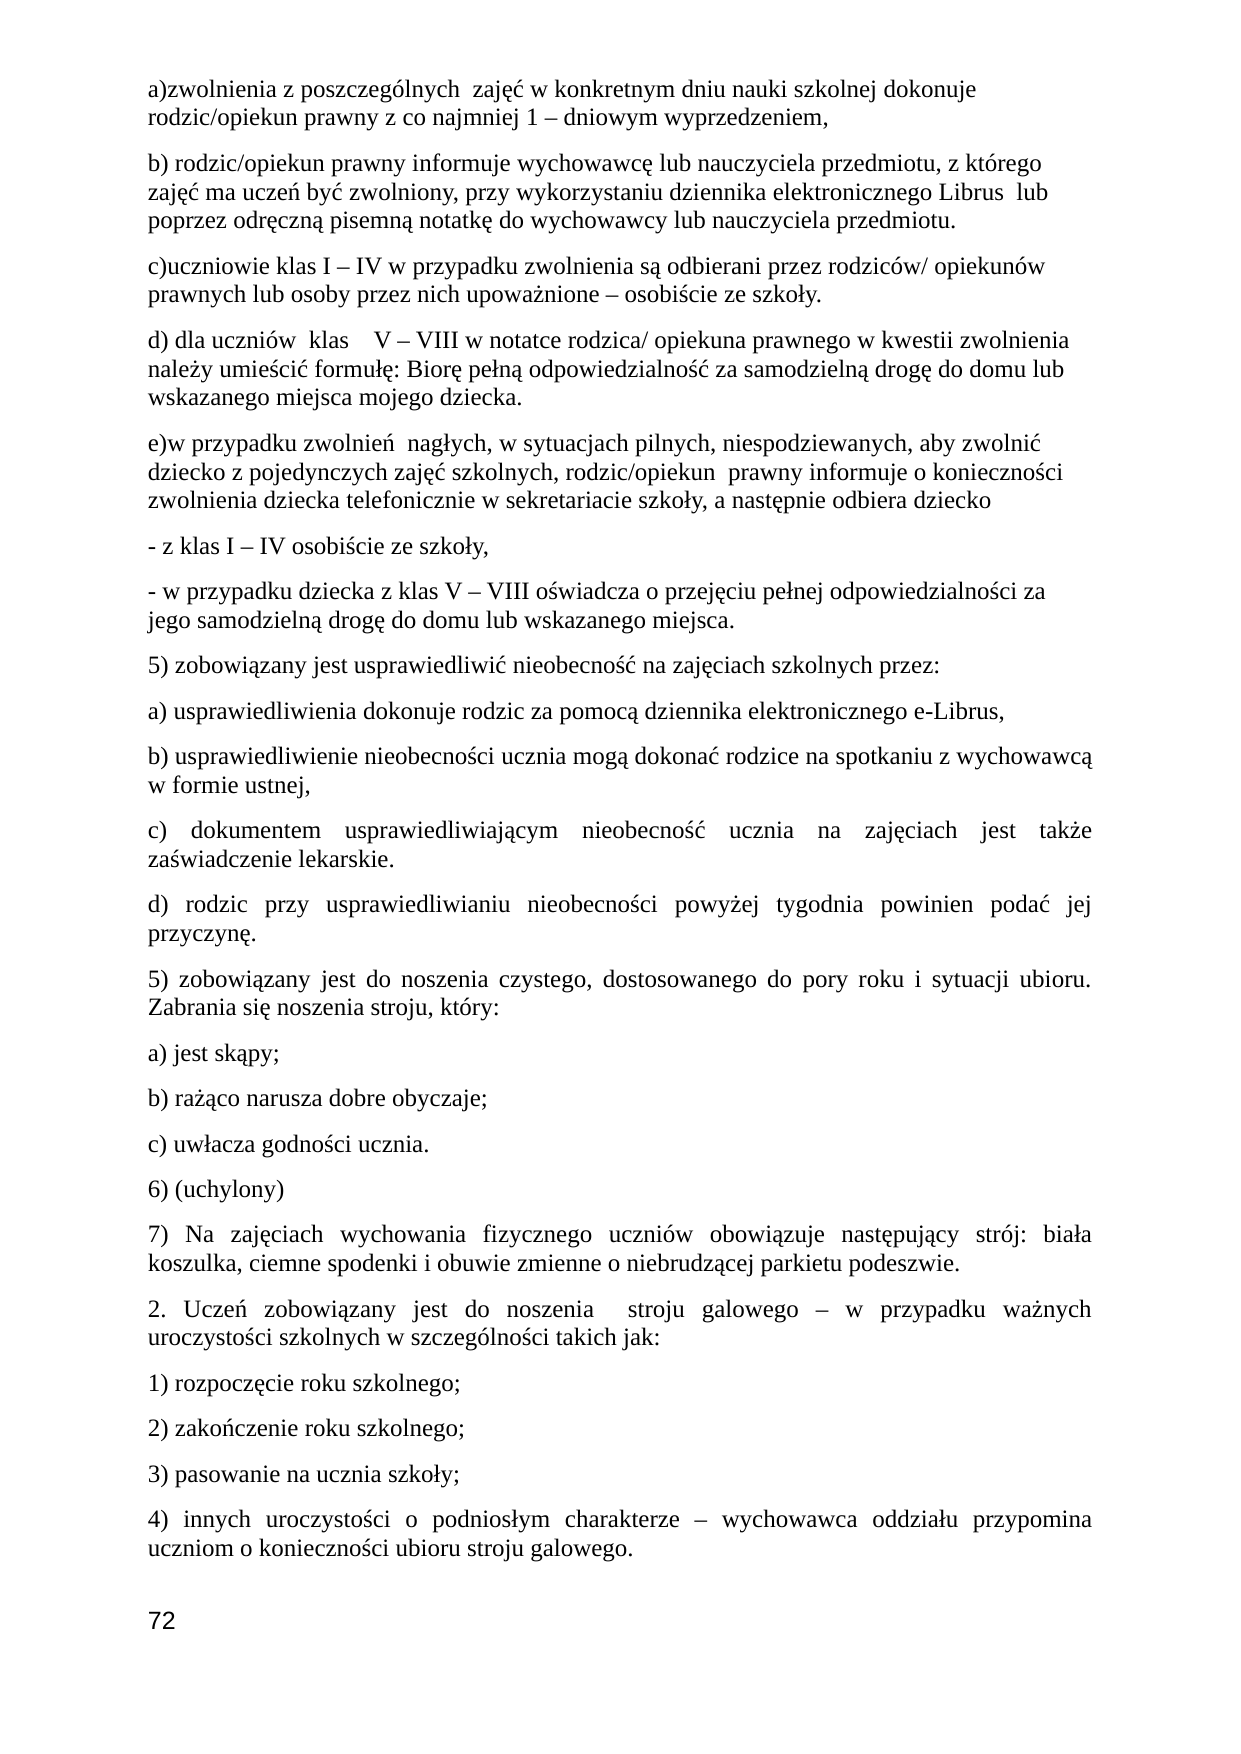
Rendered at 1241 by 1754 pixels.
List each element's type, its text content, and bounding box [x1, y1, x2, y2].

text 2. Uczeń zobowiązany jest do noszenia stroju galowego – w przypadku ważnych uroczystości szkolnych w szczególności takich jak: [148, 1294, 1093, 1351]
text 5) zobowiązany jest usprawiedliwić nieobecność na zajęciach szkolnych przez: [148, 650, 1093, 679]
text - z klas I – IV osobiście ze szkoły, [148, 531, 1093, 559]
text b) usprawiedliwienie nieobecności ucznia mogą dokonać rodzice na spotkaniu z wychowawcą w formie ustnej, [148, 741, 1093, 799]
text c) dokumentem usprawiedliwiającym nieobecność ucznia na zajęciach jest także zaświadczenie lekarskie. [148, 815, 1093, 873]
text - w przypadku dziecka z klas V – VIII oświadcza o przejęciu pełnej odpowiedzialności za jego samodzielną drogę do domu lub wskazanego miejsca. [148, 576, 1093, 634]
text 1) rozpoczęcie roku szkolnego; [148, 1368, 1093, 1397]
text d) rodzic przy usprawiedliwianiu nieobecności powyżej tygodnia powinien podać jej przyczynę. [148, 889, 1093, 947]
text c)uczniowie klas I – IV w przypadku zwolnienia są odbierani przez rodziców/ opiekunów prawnych lub osoby przez nich upoważnione – osobiście ze szkoły. [148, 251, 1093, 308]
text a)zwolnienia z poszczególnych zajęć w konkretnym dniu nauki szkolnej dokonuje rodzic/opiekun prawny z co najmniej 1 – dniowym wyprzedzeniem, [148, 74, 1093, 131]
text d) dla uczniów klas V – VIII w notatce rodzica/ opiekuna prawnego w kwestii zwolnienia należy umieścić formułę: Biorę pełną odpowiedzialność za samodzielną drogę do domu lub wskazanego miejsca mojego dziecka. [148, 325, 1093, 411]
text 6) (uchylony) [148, 1174, 1093, 1203]
text a) jest skąpy; [148, 1038, 1093, 1067]
text b) rażąco narusza dobre obyczaje; [148, 1083, 1093, 1112]
text 2) zakończenie roku szkolnego; [148, 1413, 1093, 1442]
text 4) innych uroczystości o podniosłym charakterze – wychowawca oddziału przypomina uczniom o konieczności ubioru stroju galowego. [148, 1504, 1093, 1562]
text b) rodzic/opiekun prawny informuje wychowawcę lub nauczyciela przedmiotu, z którego zajęć ma uczeń być zwolniony, przy wykorzystaniu dziennika elektronicznego Librus lub poprzez odręczną pisemną notatkę do wychowawcy lub nauczyciela przedmiotu. [148, 148, 1093, 234]
text a) usprawiedliwienia dokonuje rodzic za pomocą dziennika elektronicznego e-Librus, [148, 696, 1093, 724]
text e)w przypadku zwolnień nagłych, w sytuacjach pilnych, niespodziewanych, aby zwolnić dziecko z pojedynczych zajęć szkolnych, rodzic/opiekun prawny informuje o konieczności zwolnienia dziecka telefonicznie w sekretariacie szkoły, a następnie odbiera dziecko [148, 428, 1093, 514]
text 3) pasowanie na ucznia szkoły; [148, 1459, 1093, 1487]
text c) uwłacza godności ucznia. [148, 1129, 1093, 1157]
text 5) zobowiązany jest do noszenia czystego, dostosowanego do pory roku i sytuacji ubioru. Zabrania się noszenia stroju, który: [148, 964, 1093, 1021]
text 7) Na zajęciach wychowania fizycznego uczniów obowiązuje następujący strój: biała koszulka, ciemne spodenki i obuwie zmienne o niebrudzącej parkietu podeszwie. [148, 1219, 1093, 1277]
